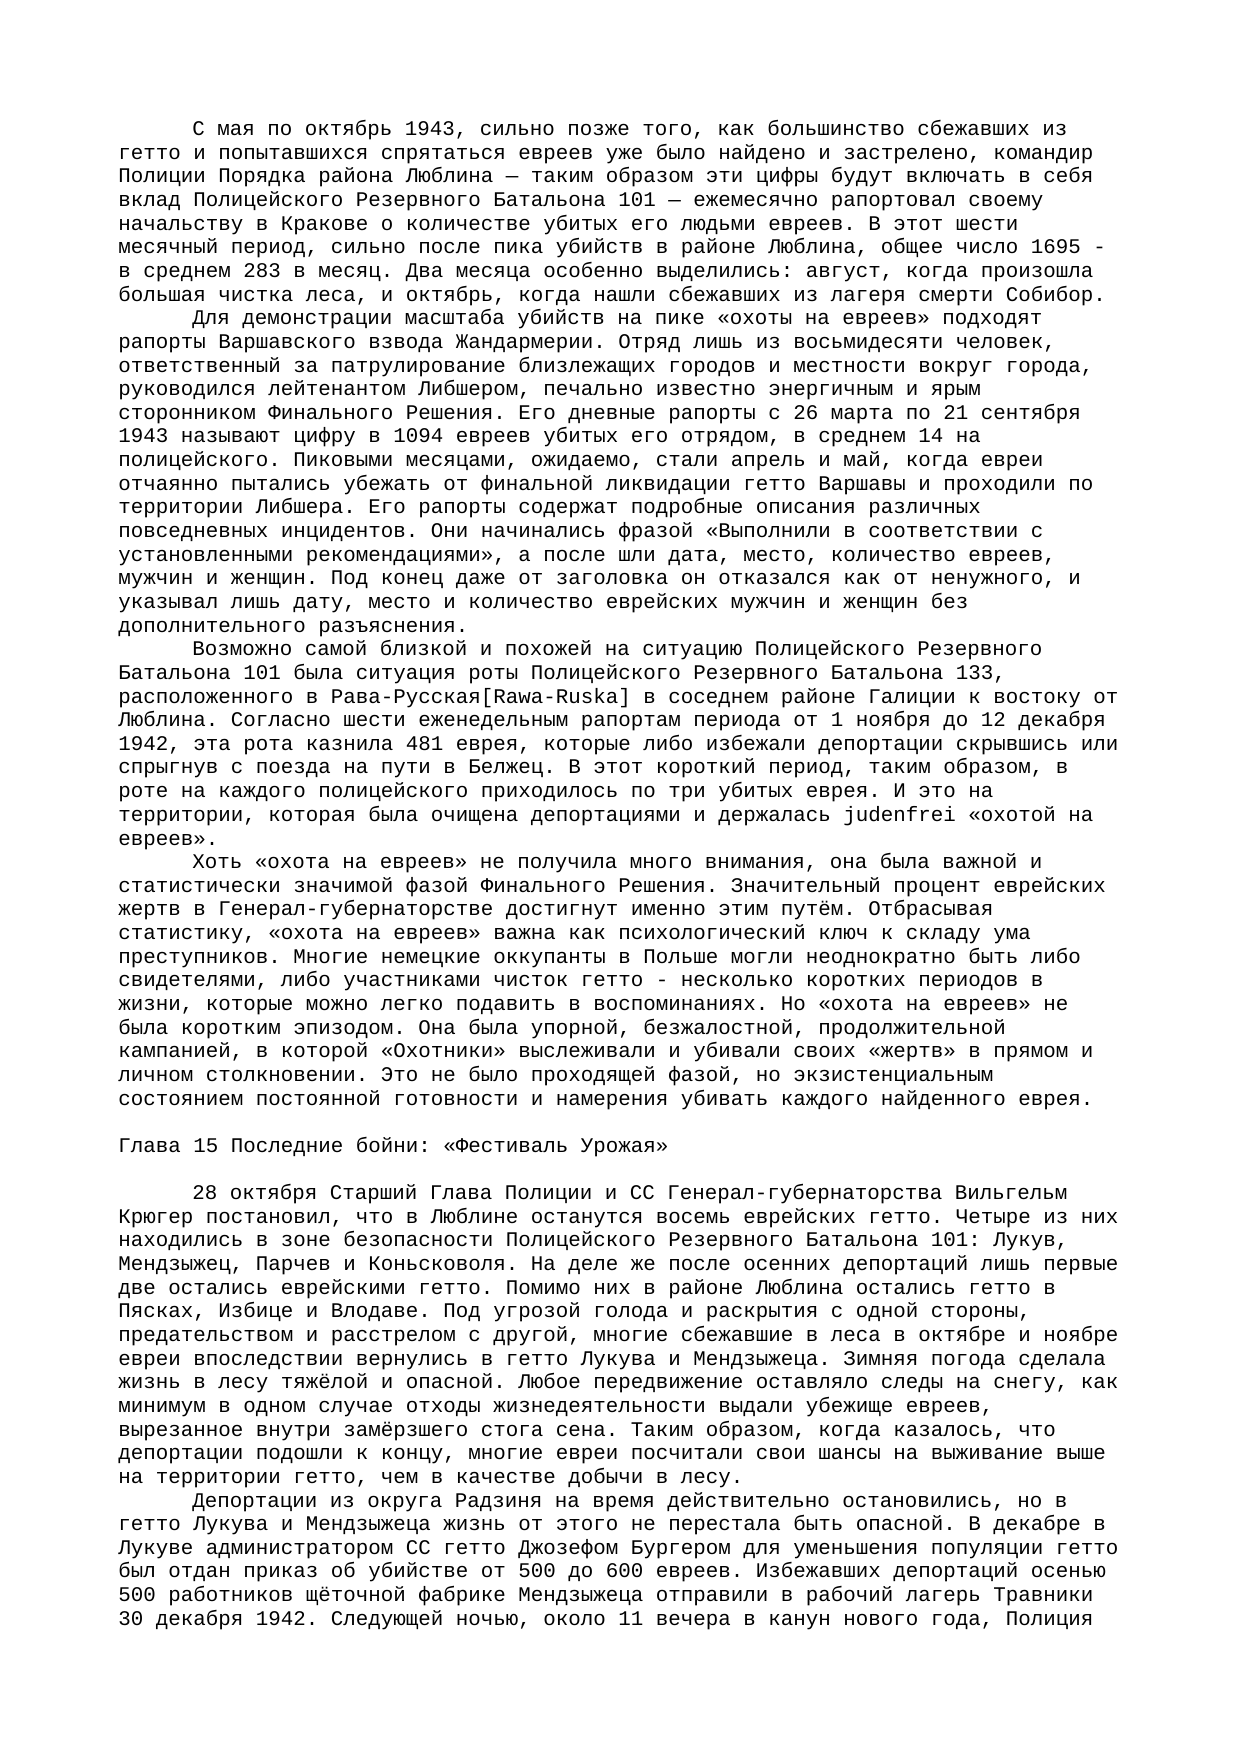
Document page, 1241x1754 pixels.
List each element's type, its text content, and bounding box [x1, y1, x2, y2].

text Хоть «охота на евреев» не получила много внимания, она была важной и статистически значимой фазой Финального Решения. Значительный процент еврейских жертв в Генерал-губернаторстве достигнут именно этим путём. Отбрасывая статистику, «охота на евреев» важна как психологический ключ к складу ума преступников. Многие немецкие оккупанты в Польше могли неоднократно быть либо свидетелями, либо участниками чисток гетто - несколько коротких периодов в жизни, которые можно легко подавить в воспоминаниях. Но «охота на евреев» не была коротким эпизодом. Она была упорной, безжалостной, продолжительной кампанией, в которой «Охотники» выслеживали и убивали своих «жертв» в прямом и личном столкновении. Это не было проходящей фазой, но экзистенциальным состоянием постоянной готовности и намерения убивать каждого найденного еврея. [118, 851, 1122, 1111]
text Возможно самой близкой и похожей на ситуацию Полицейского Резервного Батальона 101 была ситуация роты Полицейского Резервного Батальона 133, расположенного в Рава-Русская[Rawa-Ruska] в соседнем районе Галиции к востоку от Люблина. Согласно шести еженедельным рапортам периода от 1 ноября до 12 декабря 1942, эта рота казнила 481 еврея, которые либо избежали депортации скрывшись или спрыгнув с поезда на пути в Белжец. В этот короткий период, таким образом, в роте на каждого полицейского приходилось по три убитых еврея. И это на территории, которая была очищена депортациями и держалась judenfrei «охотой на евреев». [118, 638, 1122, 851]
text Глава 15 Последние бойни: «Фестиваль Урожая» [118, 1135, 1122, 1158]
text Депортации из округа Радзиня на время действительно остановились, но в гетто Лукува и Мендзыжеца жизнь от этого не перестала быть опасной. В декабре в Лукуве администратором СС гетто Джозефом Бургером для уменьшения популяции гетто был отдан приказ об убийстве от 500 до 600 евреев. Избежавших депортаций осенью 500 работников щёточной фабрике Мендзыжеца отправили в рабочий лагерь Травники 30 декабря 1942. Следующей ночью, около 11 вечера в канун нового года, Полиция [118, 1489, 1122, 1631]
text Для демонстрации масштаба убийств на пике «охоты на евреев» подходят рапорты Варшавского взвода Жандармерии. Отряд лишь из восьмидесяти человек, ответственный за патрулирование близлежащих городов и местности вокруг города, руководился лейтенантом Либшером, печально известно энергичным и ярым сторонником Финального Решения. Его дневные рапорты с 26 марта по 21 сентября 1943 называют цифру в 1094 евреев убитых его отрядом, в среднем 14 на полицейского. Пиковыми месяцами, ожидаемо, стали апрель и май, когда евреи отчаянно пытались убежать от финальной ликвидации гетто Варшавы и проходили по территории Либшера. Его рапорты содержат подробные описания различных повседневных инцидентов. Они начинались фразой «Выполнили в соответствии с установленными рекомендациями», а после шли дата, место, количество евреев, мужчин и женщин. Под конец даже от заголовка он отказался как от ненужного, и указывал лишь дату, место и количество еврейских мужчин и женщин без дополнительного разъяснения. [118, 307, 1122, 638]
text 28 октября Старший Глава Полиции и СС Генерал-губернаторства Вильгельм Крюгер постановил, что в Люблине останутся восемь еврейских гетто. Четыре из них находились в зоне безопасности Полицейского Резервного Батальона 101: Лукув, Мендзыжец, Парчев и Коньсковоля. На деле же после осенних депортаций лишь первые две остались еврейскими гетто. Помимо них в районе Люблина остались гетто в Пясках, Избице и Влодаве. Под угрозой голода и раскрытия с одной стороны, предательством и расстрелом с другой, многие сбежавшие в леса в октябре и ноябре евреи впоследствии вернулись в гетто Лукува и Мендзыжеца. Зимняя погода сделала жизнь в лесу тяжёлой и опасной. Любое передвижение оставляло следы на снегу, как минимум в одном случае отходы жизнедеятельности выдали убежище евреев, вырезанное внутри замёрзшего стога сена. Таким образом, когда казалось, что депортации подошли к концу, многие евреи посчитали свои шансы на выживание выше на территории гетто, чем в качестве добычи в лесу. [118, 1182, 1122, 1489]
text С мая по октябрь 1943, сильно позже того, как большинство сбежавших из гетто и попытавшихся спрятаться евреев уже было найдено и застрелено, командир Полиции Порядка района Люблина — таким образом эти цифры будут включать в себя вклад Полицейского Резервного Батальона 101 — ежемесячно рапортовал своему начальству в Кракове о количестве убитых его людьми евреев. В этот шести месячный период, сильно после пика убийств в районе Люблина, общее число 1695 - в среднем 283 в месяц. Два месяца особенно выделились: август, когда произошла большая чистка леса, и октябрь, когда нашли сбежавших из лагеря смерти Собибор. [118, 118, 1122, 307]
